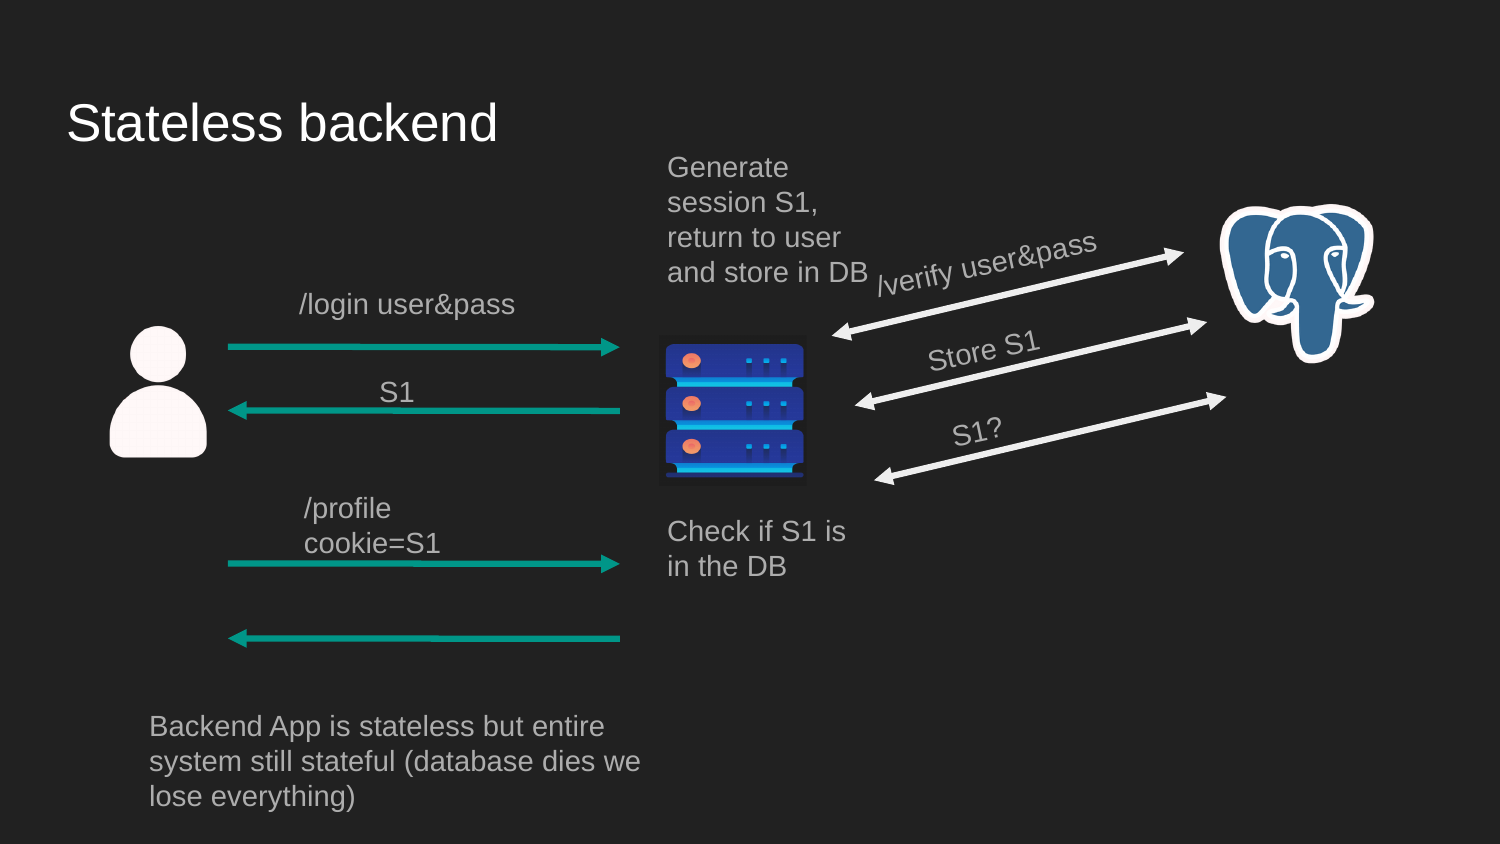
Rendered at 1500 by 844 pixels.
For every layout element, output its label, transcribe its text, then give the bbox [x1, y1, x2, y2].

text_box Store S1 [906, 275, 1184, 397]
picture [88, 321, 228, 462]
text_box Backend App is stateless but entire system still stateful (database dies we lose everything) [134, 692, 671, 828]
text_box /profile cookie=S1 [288, 474, 559, 575]
picture [659, 335, 807, 486]
text_box Generate session S1, return to user and store in DB [651, 133, 890, 304]
title Stateless backend [51, 72, 1449, 167]
picture [1208, 189, 1387, 369]
text_box /verify user&pass [864, 200, 1133, 322]
text_box S1 [364, 358, 635, 424]
text_box Check if S1 is in the DB [652, 497, 891, 598]
text_box /login user&pass [284, 270, 555, 336]
text_box S1? [930, 350, 1209, 471]
